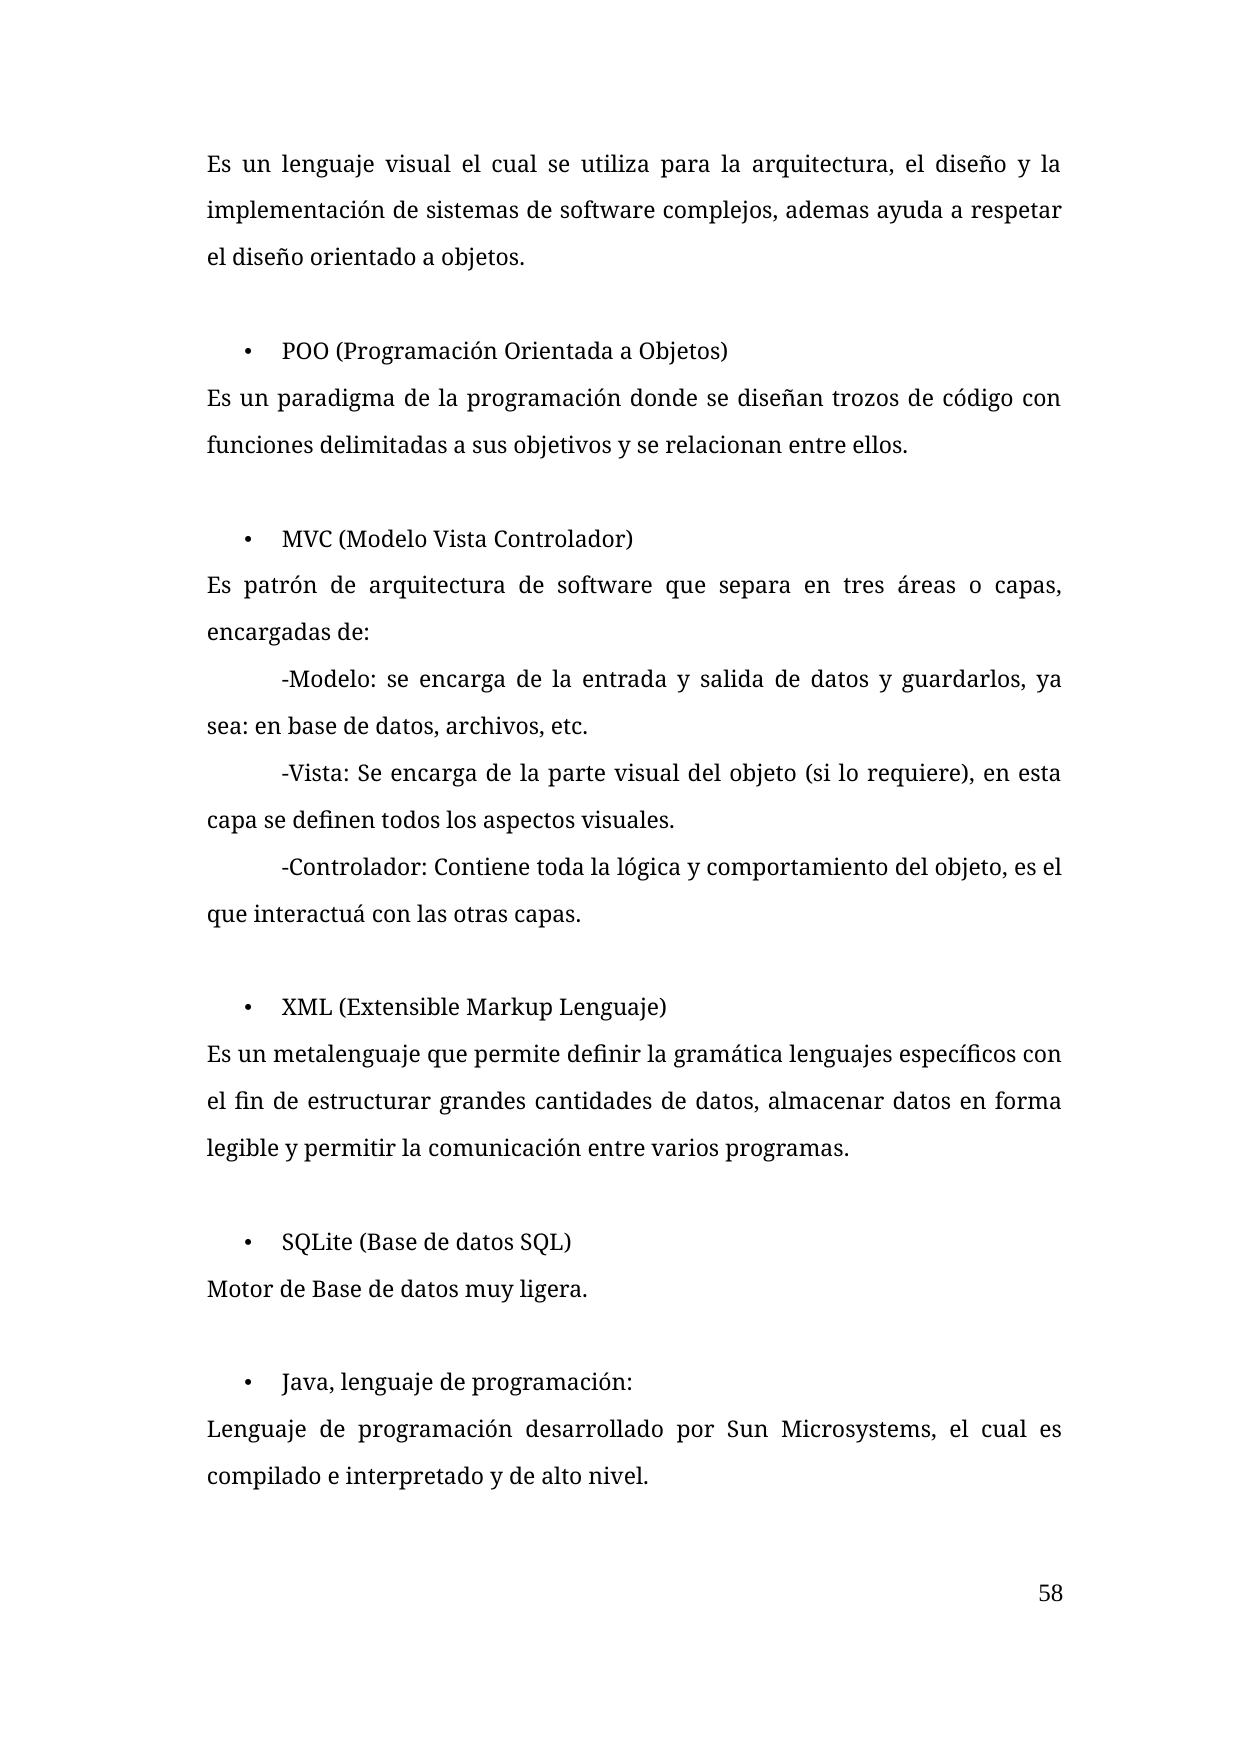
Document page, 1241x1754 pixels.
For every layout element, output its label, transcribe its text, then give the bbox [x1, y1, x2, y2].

text Es un lenguaje visual el cual se utiliza para la arquitectura, el diseño y la implementación de sistemas de software complejos, ademas ayuda a respetar el diseño orientado a objetos. [207, 148, 1063, 273]
list Java, lenguaje de programación: [244, 1366, 1063, 1398]
text Es patrón de arquitectura de software que separa en tres áreas o capas, encargadas de: [207, 569, 1063, 648]
text Lenguaje de programación desarrollado por Sun Microsystems, el cual es compilado e interpretado y de alto nivel. [207, 1413, 1063, 1491]
text -Controlador: Contiene toda la lógica y comportamiento del objeto, es el que interactuá con las otras capas. [207, 851, 1063, 929]
text Motor de Base de datos muy ligera. [207, 1273, 1063, 1304]
text Es un metalenguaje que permite definir la gramática lenguajes específicos con el fin de estructurar grandes cantidades de datos, almacenar datos en forma legible y permitir la comunicación entre varios programas. [207, 1038, 1063, 1163]
text -Modelo: se encarga de la entrada y salida de datos y guardarlos, ya sea: en base de datos, archivos, etc. [207, 663, 1063, 741]
text Es un paradigma de la programación donde se diseñan trozos de código con funciones delimitadas a sus objetivos y se relacionan entre ellos. [207, 382, 1063, 460]
list POO (Programación Orientada a Objetos) [244, 335, 1063, 366]
list SQLite (Base de datos SQL) [244, 1226, 1063, 1257]
text -Vista: Se encarga de la parte visual del objeto (si lo requiere), en esta capa se definen todos los aspectos visuales. [207, 757, 1063, 835]
list MVC (Modelo Vista Controlador) [244, 523, 1063, 554]
list XML (Extensible Markup Lenguaje) [244, 991, 1063, 1023]
